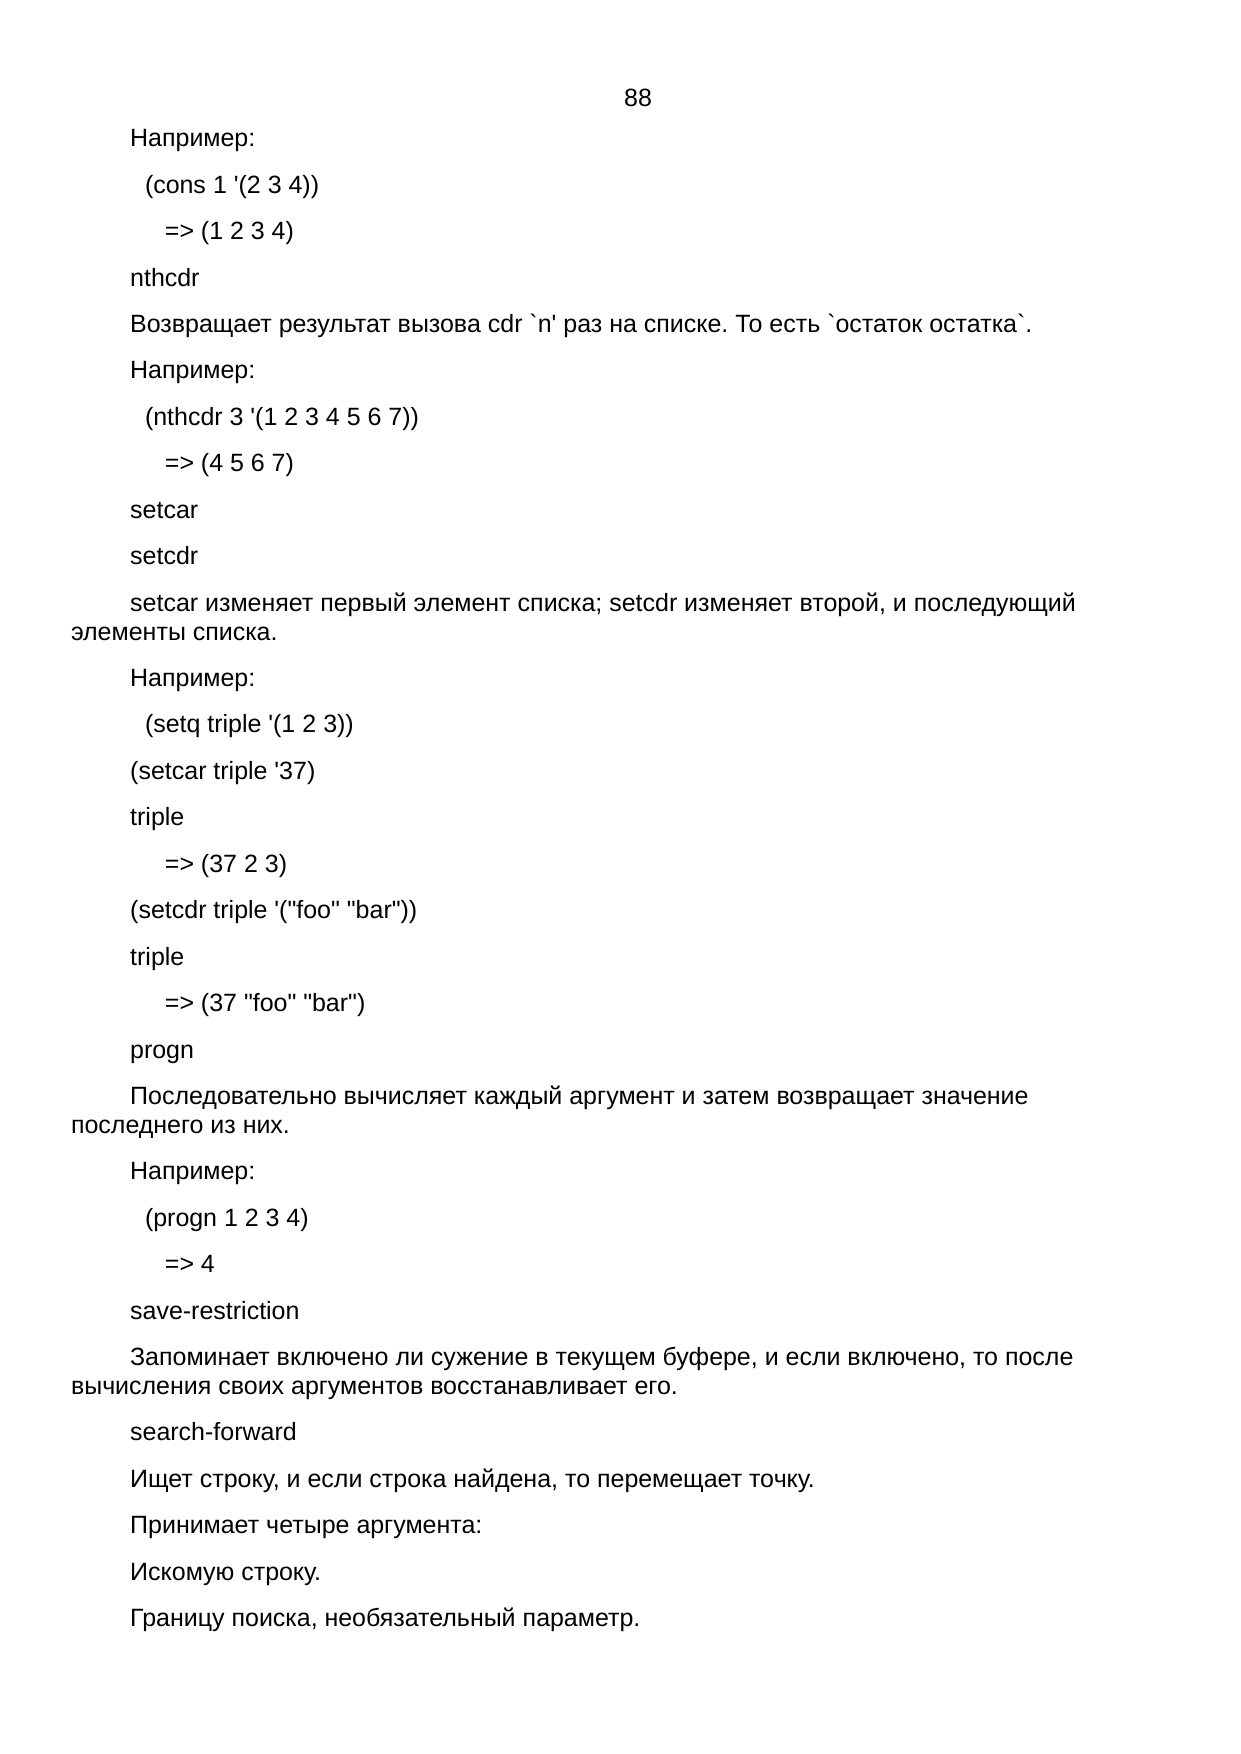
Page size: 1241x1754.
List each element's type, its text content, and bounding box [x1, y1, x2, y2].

text (nthcdr 3 '(1 2 3 4 5 6 7)) [71, 402, 1146, 431]
text => (4 5 6 7) [71, 448, 1146, 477]
text Запоминает включено ли сужение в текущем буфере, и если включено, то после вычисления своих аргументов восстанавливает его. [71, 1342, 1146, 1400]
text => (37 "foo" "bar") [71, 988, 1146, 1017]
text triple [71, 942, 1146, 971]
text setcar изменяет первый элемент списка; setcdr изменяет второй, и последующий элементы списка. [71, 588, 1146, 645]
text Ищет строку, и если строка найдена, то перемещает точку. [71, 1464, 1146, 1493]
text Например: [71, 356, 1146, 384]
text (setcar triple '37) [71, 756, 1146, 785]
text setcdr [71, 541, 1146, 570]
text (setcdr triple '("foo" "bar")) [71, 895, 1146, 924]
text save-restriction [71, 1296, 1146, 1324]
text Границу поиска, необязательный параметр. [71, 1603, 1146, 1632]
text Например: [71, 123, 1146, 152]
text => (37 2 3) [71, 849, 1146, 878]
text Последовательно вычисляет каждый аргумент и затем возвращает значение последнего из них. [71, 1081, 1146, 1139]
text Принимает четыре аргумента: [71, 1510, 1146, 1539]
text triple [71, 802, 1146, 831]
text (cons 1 '(2 3 4)) [71, 170, 1146, 198]
text Например: [71, 663, 1146, 692]
text Искомую строку. [71, 1557, 1146, 1586]
text => 4 [71, 1249, 1146, 1278]
text nthcdr [71, 263, 1146, 291]
text (progn 1 2 3 4) [71, 1203, 1146, 1232]
text setcar [71, 495, 1146, 524]
text Например: [71, 1156, 1146, 1185]
text (setq triple '(1 2 3)) [71, 709, 1146, 738]
text Возвращает результат вызова cdr `n' раз на списке. То есть `остаток остатка`. [71, 309, 1146, 338]
text => (1 2 3 4) [71, 216, 1146, 245]
text progn [71, 1035, 1146, 1063]
text search-forward [71, 1417, 1146, 1446]
